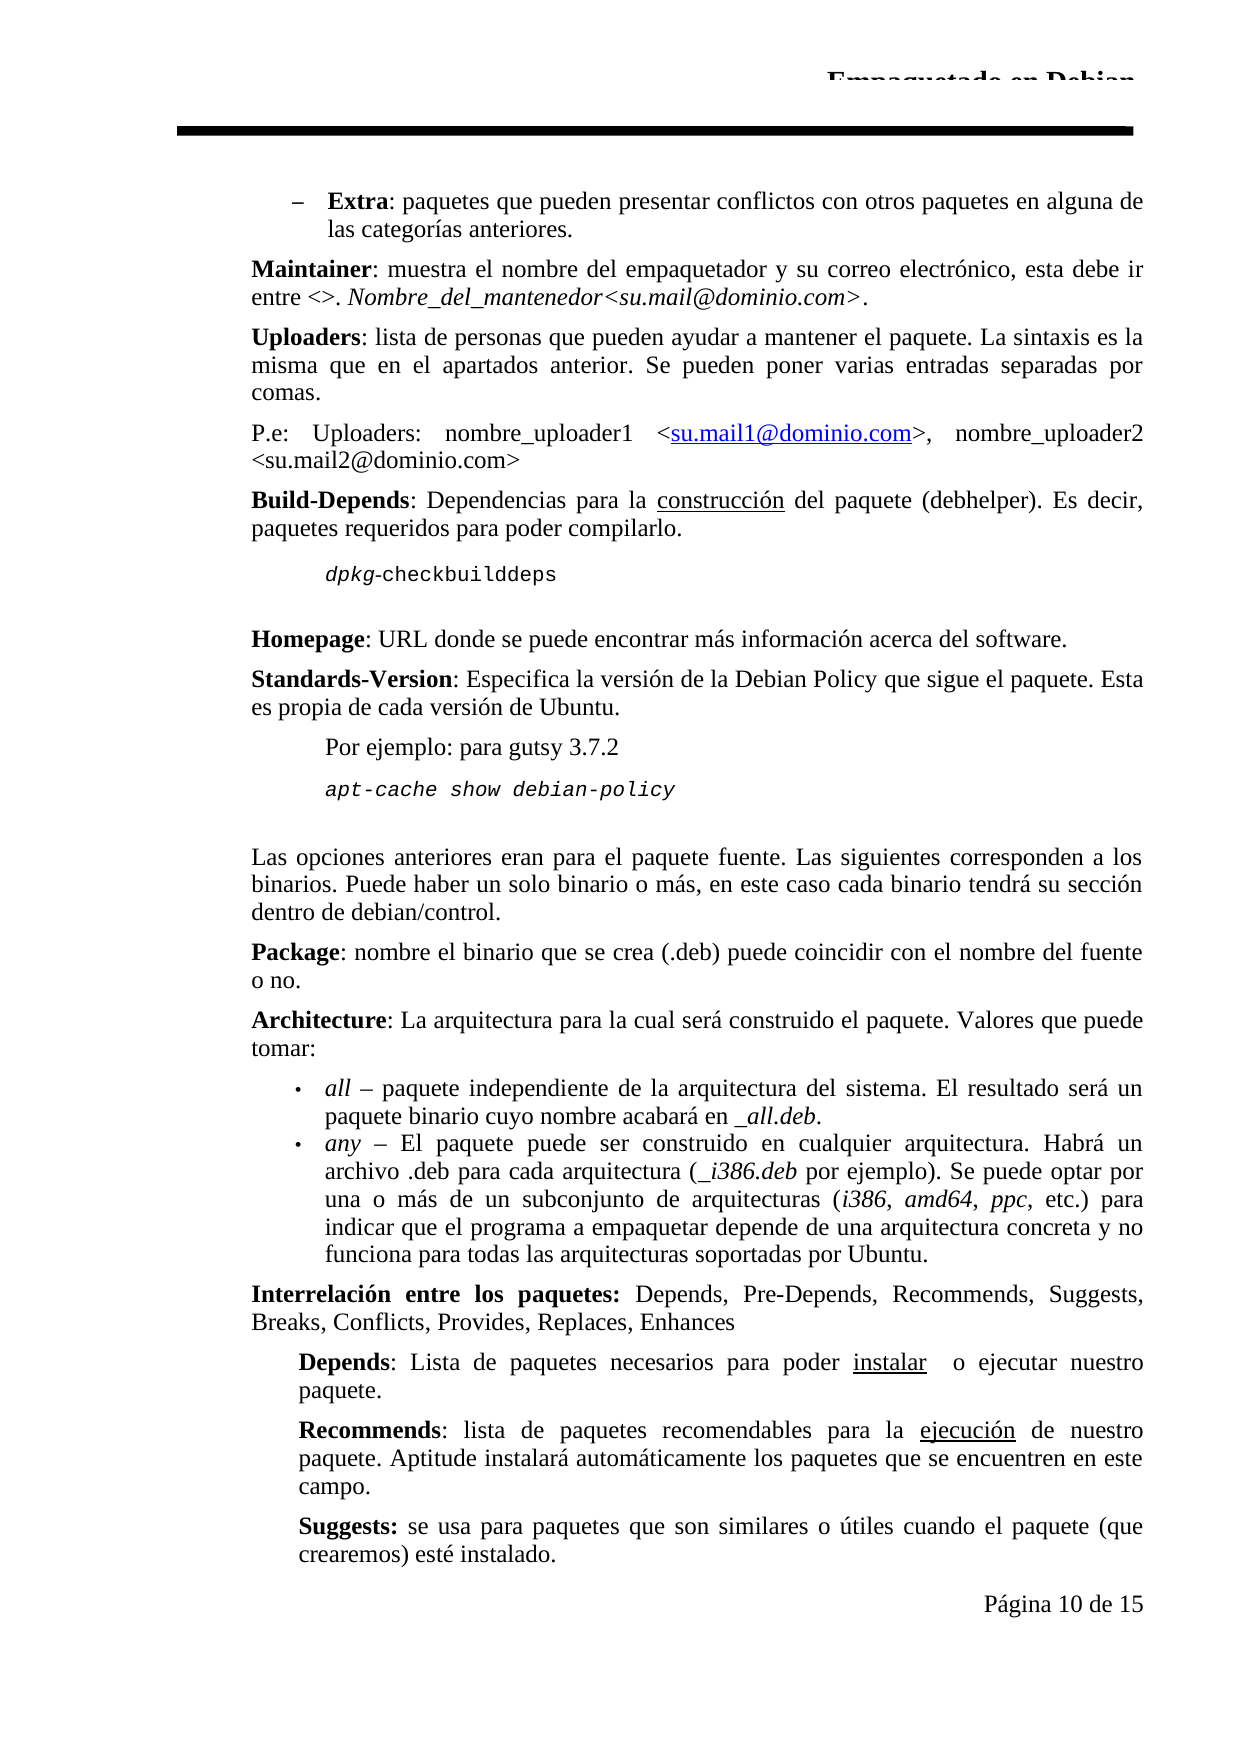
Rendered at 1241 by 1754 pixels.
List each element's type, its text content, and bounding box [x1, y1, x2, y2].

text Package: nombre el binario que se crea (.deb) puede coincidir con el nombre del fuente o no. [251, 938, 1144, 994]
text Homepage: URL donde se puede encontrar más información acerca del software. [251, 625, 1144, 652]
text Las opciones anteriores eran para el paquete fuente. Las siguientes corresponden a los binarios. Puede haber un solo binario o más, en este caso cada binario tendrá su sección dentro de debian/control. [251, 843, 1144, 926]
text Architecture: La arquitectura para la cual será construido el paquete. Valores que puede tomar: [251, 1006, 1144, 1062]
text Uploaders: lista de personas que pueden ayudar a mantener el paquete. La sintaxis es la misma que en el apartados anterior. Se pueden poner varias entradas separadas por comas. [251, 323, 1144, 406]
text Por ejemplo: para gutsy 3.7.2 [251, 733, 1144, 761]
text dpkg-checkbuilddeps [251, 560, 1096, 589]
text apt-cache show debian-policy [251, 779, 1096, 802]
text Build-Depends: Dependencias para la construcción del paquete (debhelper). Es decir, paquetes requeridos para poder compilarlo. [251, 487, 1144, 542]
text Suggests: se usa para paquetes que son similares o útiles cuando el paquete (que crearemos) esté instalado. [298, 1512, 1144, 1567]
text Recommends: lista de paquetes recomendables para la ejecución de nuestro paquete. Aptitude instalará automáticamente los paquetes que se encuentren en este campo. [298, 1416, 1144, 1499]
list any – El paquete puede ser construido en cualquier arquitectura. Habrá un archivo .deb para cada arquitectura (_i386.deb por ejemplo). Se puede optar por una o más de un subconjunto de arquitecturas (i386, amd64, ppc, etc.) para indicar que el programa a empaquetar depende de una arquitectura concreta y no funciona para todas las arquitecturas soportadas por Ubuntu. [295, 1129, 1144, 1268]
list all – paquete independiente de la arquitectura del sistema. El resultado será un paquete binario cuyo nombre acabará en _all.deb. [295, 1074, 1144, 1129]
text Interrelación entre los paquetes: Depends, Pre-Depends, Recommends, Suggests, Breaks, Conflicts, Provides, Replaces, Enhances [251, 1281, 1144, 1336]
text P.e: Uploaders: nombre_uploader1 <su.mail1@dominio.com>, nombre_uploader2 <su.mail2@dominio.com> [251, 419, 1144, 474]
text Maintainer: muestra el nombre del empaquetador y su correo electrónico, esta debe ir entre <>. Nombre_del_mantenedor<su.mail@dominio.com>. [251, 255, 1144, 311]
list Extra: paquetes que pueden presentar conflictos con otros paquetes en alguna de las categorías anteriores. [290, 187, 1144, 243]
text Depends: Lista de paquetes necesarios para poder instalar o ejecutar nuestro paquete. [298, 1348, 1144, 1404]
text Standards-Version: Especifica la versión de la Debian Policy que sigue el paquete. Esta es propia de cada versión de Ubuntu. [251, 665, 1144, 720]
